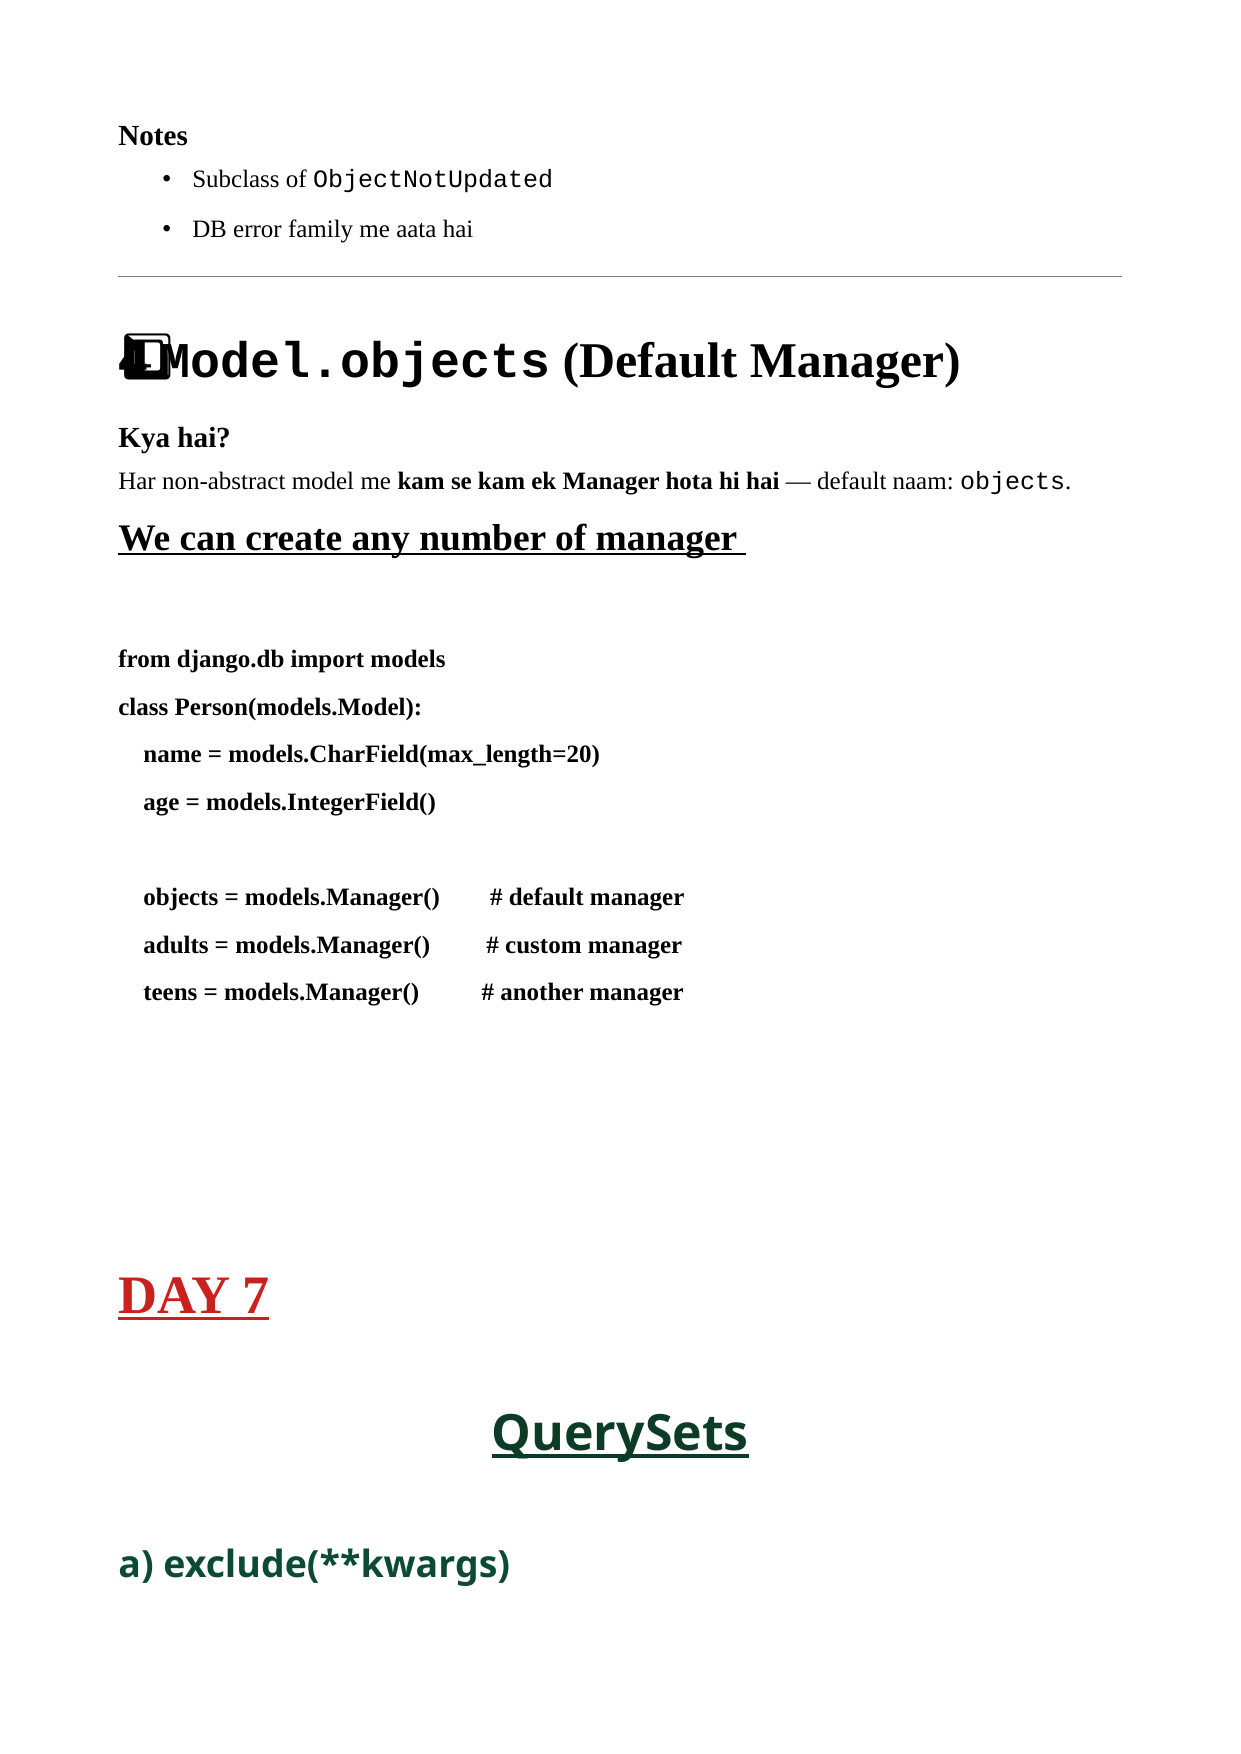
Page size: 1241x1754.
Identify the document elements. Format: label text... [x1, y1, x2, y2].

text from django.db import models [118, 644, 1122, 673]
text objects = models.Manager() # default manager [118, 882, 1122, 911]
text age = models.IntegerField() [118, 787, 1122, 816]
text Har non-abstract model me kam se kam ek Manager hota hi hai — default naam: objects. [118, 466, 1122, 497]
list DB error family me aata hai [162, 214, 1122, 243]
text We can create any number of manager [118, 516, 1122, 559]
text class Person(models.Model): [118, 692, 1122, 721]
subtitle Kya hai? [118, 420, 1122, 453]
text teens = models.Manager() # another manager [118, 977, 1122, 1006]
text DAY 7 [118, 1263, 1122, 1325]
text name = models.CharField(max_length=20) [118, 739, 1122, 768]
subtitle 4️⃣ Model.objects (Default Manager) [118, 331, 1122, 393]
subtitle a) exclude(**kwargs) [118, 1537, 1122, 1588]
list Subclass of ObjectNotUpdated [162, 164, 1122, 195]
subtitle Notes [118, 118, 1122, 152]
text QuerySets [118, 1397, 1122, 1465]
text adults = models.Manager() # custom manager [118, 930, 1122, 958]
